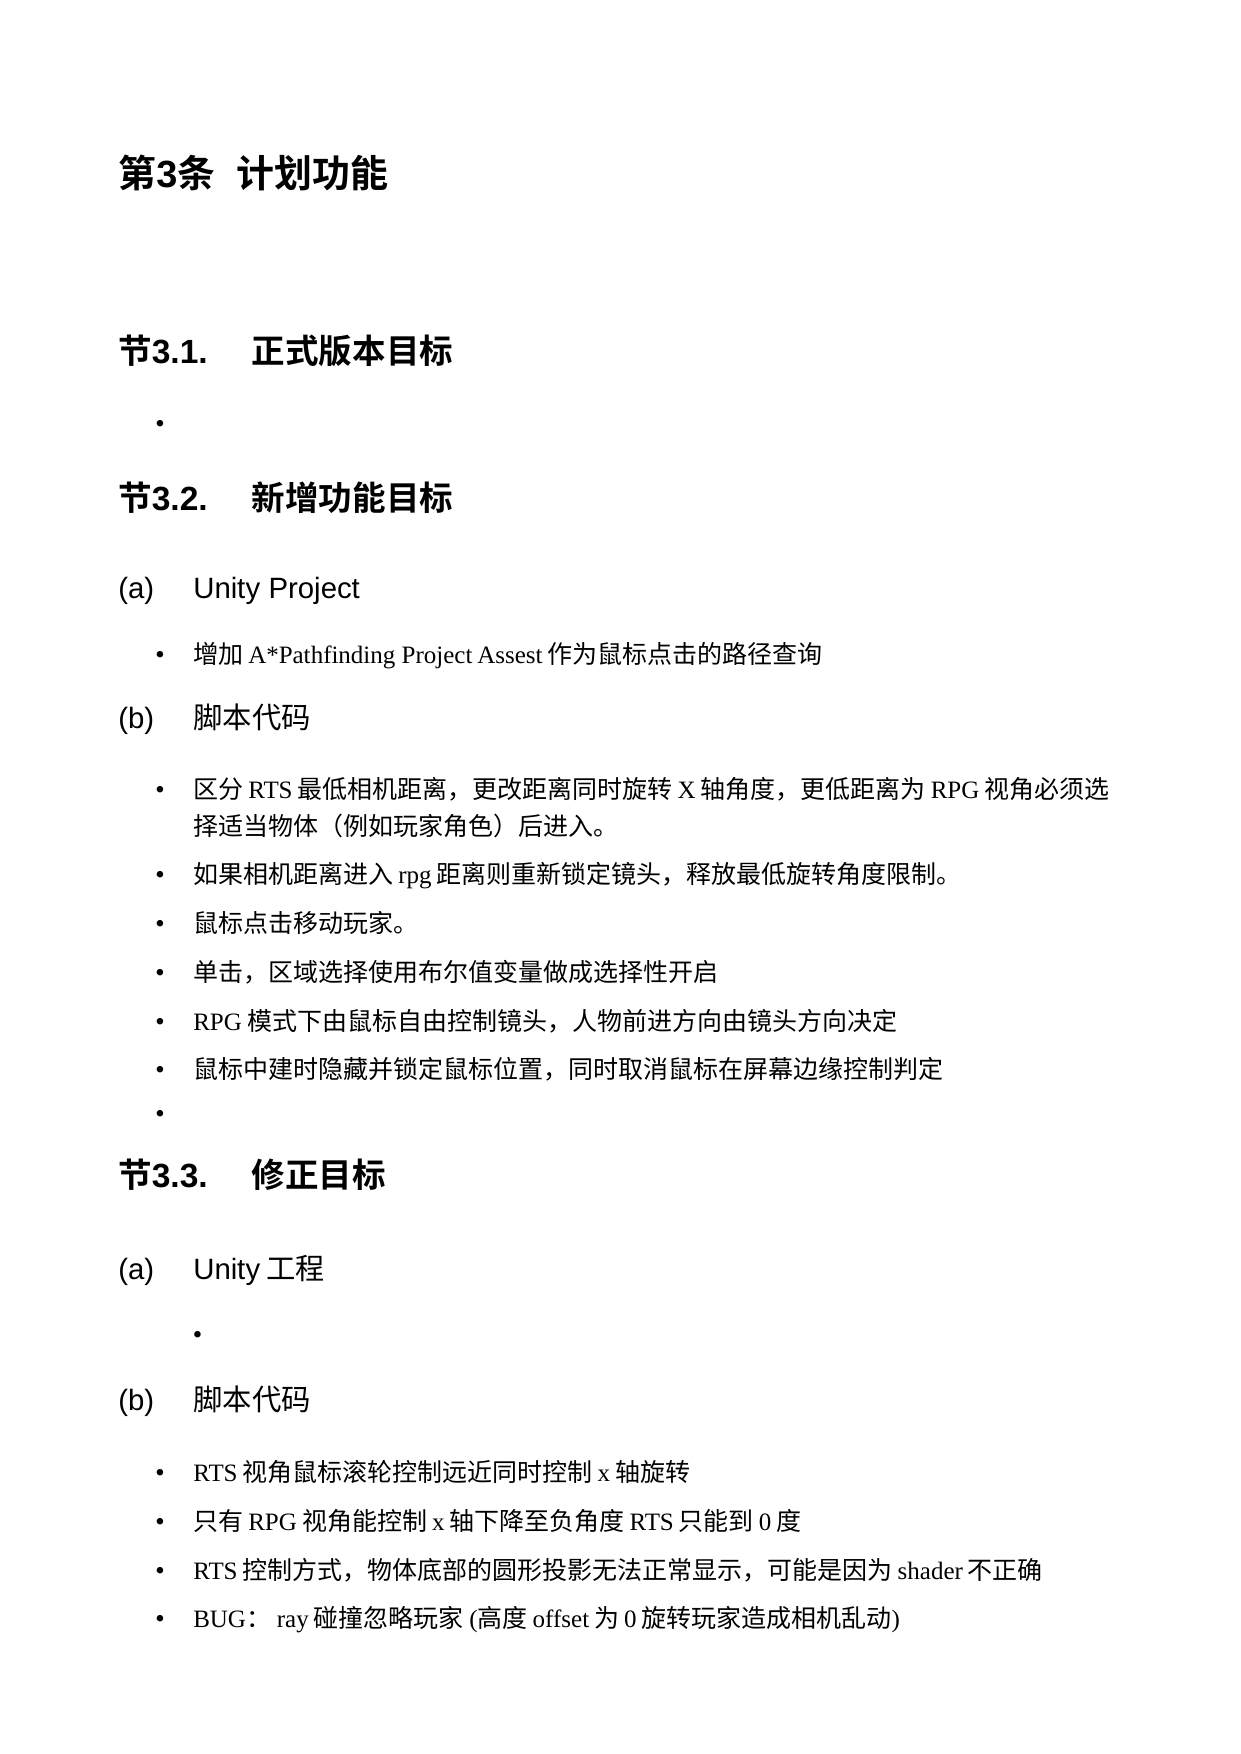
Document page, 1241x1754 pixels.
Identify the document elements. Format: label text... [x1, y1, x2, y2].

list 区分RTS最低相机距离，更改距离同时旋转X轴角度，更低距离为RPG视角必须选择适当物体（例如玩家角色）后进入。 [156, 770, 1122, 842]
list BUG： ray碰撞忽略玩家 (高度offset为0旋转玩家造成相机乱动) [156, 1599, 1122, 1635]
subtitle 新增功能目标 [118, 471, 1122, 519]
subtitle 正式版本目标 [118, 328, 1122, 374]
subtitle 脚本代码 [118, 697, 1122, 737]
list 如果相机距离进入rpg距离则重新锁定镜头，释放最低旋转角度限制。 [156, 855, 1122, 891]
subtitle 修正目标 [118, 1148, 1122, 1197]
list RTS控制方式，物体底部的圆形投影无法正常显示，可能是因为shader不正确 [156, 1550, 1122, 1586]
list 增加A*Pathfinding Project Assest作为鼠标点击的路径查询 [156, 634, 1122, 670]
subtitle 脚本代码 [118, 1376, 1122, 1419]
list 鼠标点击移动玩家。 [156, 904, 1122, 940]
list RPG模式下由鼠标自由控制镜头，人物前进方向由镜头方向决定 [156, 1001, 1122, 1037]
list RTS视角鼠标滚轮控制远近同时控制x轴旋转 [156, 1453, 1122, 1489]
subtitle 计划功能 [118, 143, 1122, 198]
subtitle Unity工程 [118, 1248, 1122, 1288]
list 鼠标中建时隐藏并锁定鼠标位置，同时取消鼠标在屏幕边缘控制判定 [156, 1050, 1122, 1086]
subtitle Unity Project [118, 571, 1122, 605]
list 单击，区域选择使用布尔值变量做成选择性开启 [156, 952, 1122, 989]
list 只有RPG视角能控制x轴下降至负角度RTS只能到0度 [156, 1501, 1122, 1538]
